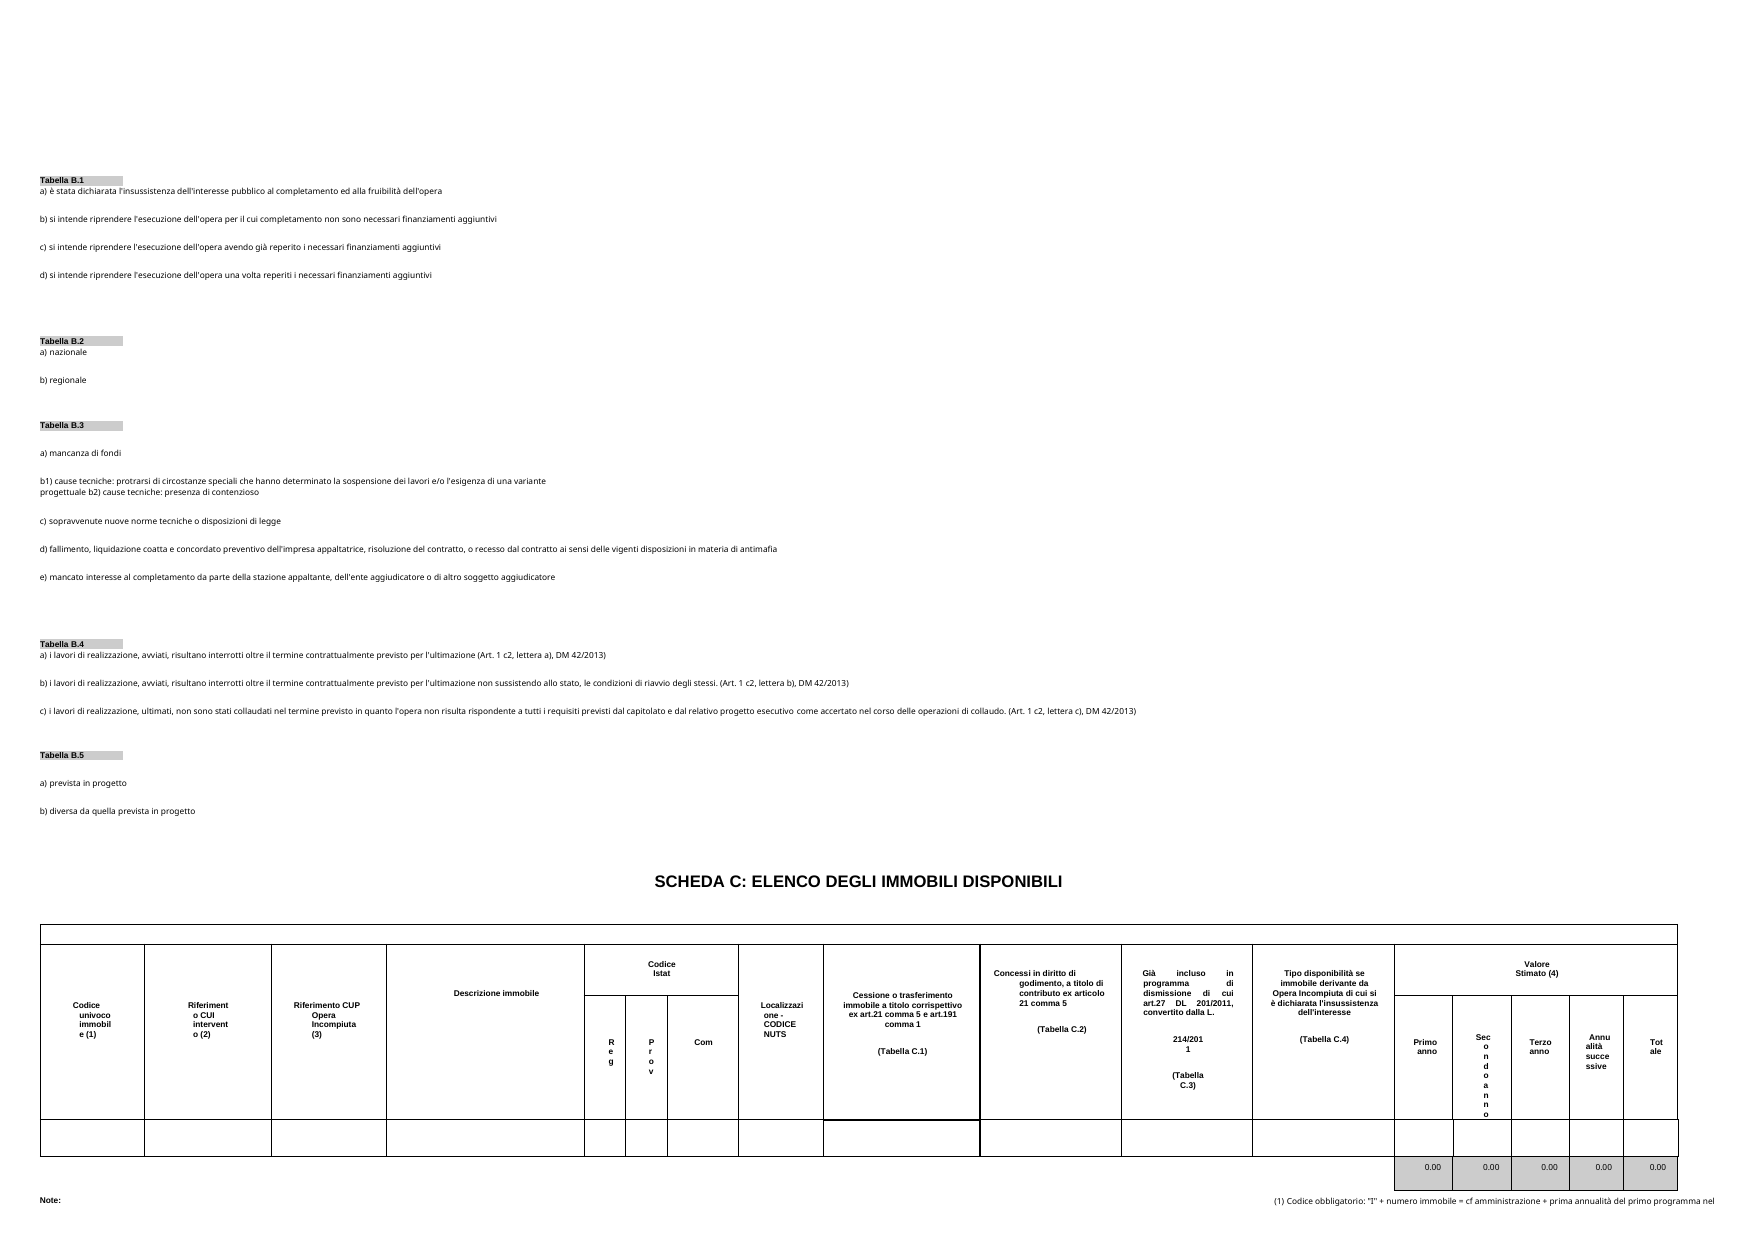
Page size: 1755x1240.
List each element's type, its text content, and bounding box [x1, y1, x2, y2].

table_cell Concessi in diritto di godimento, a titolo di contributo ex articolo 21 comma 5 (Tabella C.2) [981, 945, 1121, 1119]
subtitle Tabella B.3 [40, 421, 1723, 431]
text a) mancanza di fondi [40, 447, 1723, 459]
table_cell Tipo disponibilità se immobile derivante da Opera Incompiuta di cui si è dichiarata l'insussistenza dell'interesse (Tabella C.4) [1253, 945, 1394, 1119]
subtitle Note: [39, 1195, 1164, 1205]
list nazionale [39, 346, 1723, 357]
subtitle Tabella B.2 [40, 336, 1723, 346]
subtitle Tabella B.5 [40, 751, 1723, 760]
list sopravvenute nuove norme tecniche o disposizioni di legge [39, 515, 1723, 526]
table_cell Totale [1624, 996, 1677, 1119]
list regionale [39, 374, 1723, 386]
table_cell [41, 1120, 144, 1156]
subtitle Tabella B.1 [40, 176, 1723, 186]
list prevista in progetto [39, 777, 1723, 788]
table_cell Secondo anno [1453, 996, 1511, 1119]
table_cell Reg [585, 996, 625, 1119]
table_cell Valore Stimato (4) [1395, 945, 1677, 995]
table_cell [981, 1120, 1121, 1156]
table_header [41, 925, 1677, 943]
table_cell Riferimento CUI intervento (2) [145, 945, 271, 1119]
list è stata dichiarata l'insussistenza dell'interesse pubblico al completamento ed alla fruibilità dell'opera [39, 186, 1723, 197]
table_cell Codice Istat [585, 945, 738, 995]
table_cell Primo anno [1395, 996, 1452, 1119]
table_cell Cessione o trasferimento immobile a titolo corrispettivo ex art.21 comma 5 e art.191 comma 1 (Tabella C.1) [824, 945, 979, 1119]
subtitle Tabella B.4 [40, 639, 1723, 649]
list Codice obbligatorio: "I" + numero immobile = cf amministrazione + prima annualità del primo programma nel [1274, 1195, 1723, 1207]
list mancato interesse al completamento da parte della stazione appaltante, dell'ente aggiudicatore o di altro soggetto aggiudicatore [39, 571, 1723, 583]
table_cell 0.00 [1453, 1157, 1511, 1190]
table_cell [824, 1121, 979, 1156]
table_cell [145, 1120, 271, 1156]
table_cell [668, 1120, 738, 1156]
table_cell 0.00 [1570, 1157, 1623, 1190]
table_cell [626, 1120, 667, 1156]
table_cell [1253, 1120, 1394, 1156]
table_cell Annualità successive [1570, 996, 1623, 1119]
list diversa da quella prevista in progetto [39, 805, 1723, 817]
table_cell [585, 1120, 625, 1156]
list i lavori di realizzazione, avviati, risultano interrotti oltre il termine contrattualmente previsto per l'ultimazione (Art. 1 c2, lettera a), DM 42/2013) [39, 649, 1723, 661]
table_cell [739, 1120, 823, 1156]
list i lavori di realizzazione, avviati, risultano interrotti oltre il termine contrattualmente previsto per l'ultimazione non sussistendo allo stato, le condizioni di riavvio degli stessi. (Art. 1 c2, lettera b), DM 42/2013) [39, 677, 1723, 689]
list fallimento, liquidazione coatta e concordato preventivo dell'impresa appaltatrice, risoluzione del contratto, o recesso dal contratto ai sensi delle vigenti disposizioni in materia di antimafia [39, 543, 1723, 554]
table_cell [40, 1157, 1394, 1190]
table_cell Localizzazione - CODICE NUTS [739, 945, 823, 1119]
table_cell 0.00 [1512, 1157, 1569, 1190]
table_cell Prov [626, 996, 667, 1119]
table_cell Codice univoco immobile (1) [41, 945, 144, 1119]
table_cell [1624, 1120, 1678, 1156]
text b1) cause tecniche: protrarsi di circostanze speciali che hanno determinato la sospensione dei lavori e/o l'esigenza di una variante progettuale b2) cause tecniche: presenza di contenzioso [40, 476, 565, 498]
table_cell [1570, 1120, 1623, 1156]
table_cell Terzo anno [1512, 996, 1569, 1119]
table_cell Riferimento CUP Opera Incompiuta (3) [272, 945, 386, 1119]
table_cell 0.00 [1395, 1157, 1452, 1190]
table_cell [272, 1120, 386, 1156]
text SCHEDA C: ELENCO DEGLI IMMOBILI DISPONIBILI [313, 872, 1403, 891]
table_cell [1512, 1120, 1569, 1156]
list i lavori di realizzazione, ultimati, non sono stati collaudati nel termine previsto in quanto l'opera non risulta rispondente a tutti i requisiti previsti dal capitolato e dal relativo progetto esecutivo come accertato nel corso delle operazioni di collaudo. (Art. 1 c2, lettera c), DM 42/2013) [39, 705, 1723, 717]
list si intende riprendere l'esecuzione dell'opera avendo già reperito i necessari finanziamenti aggiuntivi [39, 242, 1723, 253]
list si intende riprendere l'esecuzione dell'opera una volta reperiti i necessari finanziamenti aggiuntivi [39, 270, 1723, 281]
list si intende riprendere l'esecuzione dell'opera per il cui completamento non sono necessari finanziamenti aggiuntivi [39, 214, 1723, 225]
table_cell Già incluso in programma di dismissione di cui art.27 DL 201/2011, convertito dalla L. 214/2011 (Tabella C.3) [1122, 945, 1252, 1119]
table_cell [387, 1120, 584, 1156]
table_cell [1122, 1120, 1252, 1156]
table_cell Descrizione immobile [387, 945, 584, 1119]
table_cell 0.00 [1624, 1157, 1677, 1190]
table_cell Com [668, 996, 738, 1119]
table_cell [1454, 1120, 1511, 1156]
table_cell [1395, 1120, 1453, 1156]
